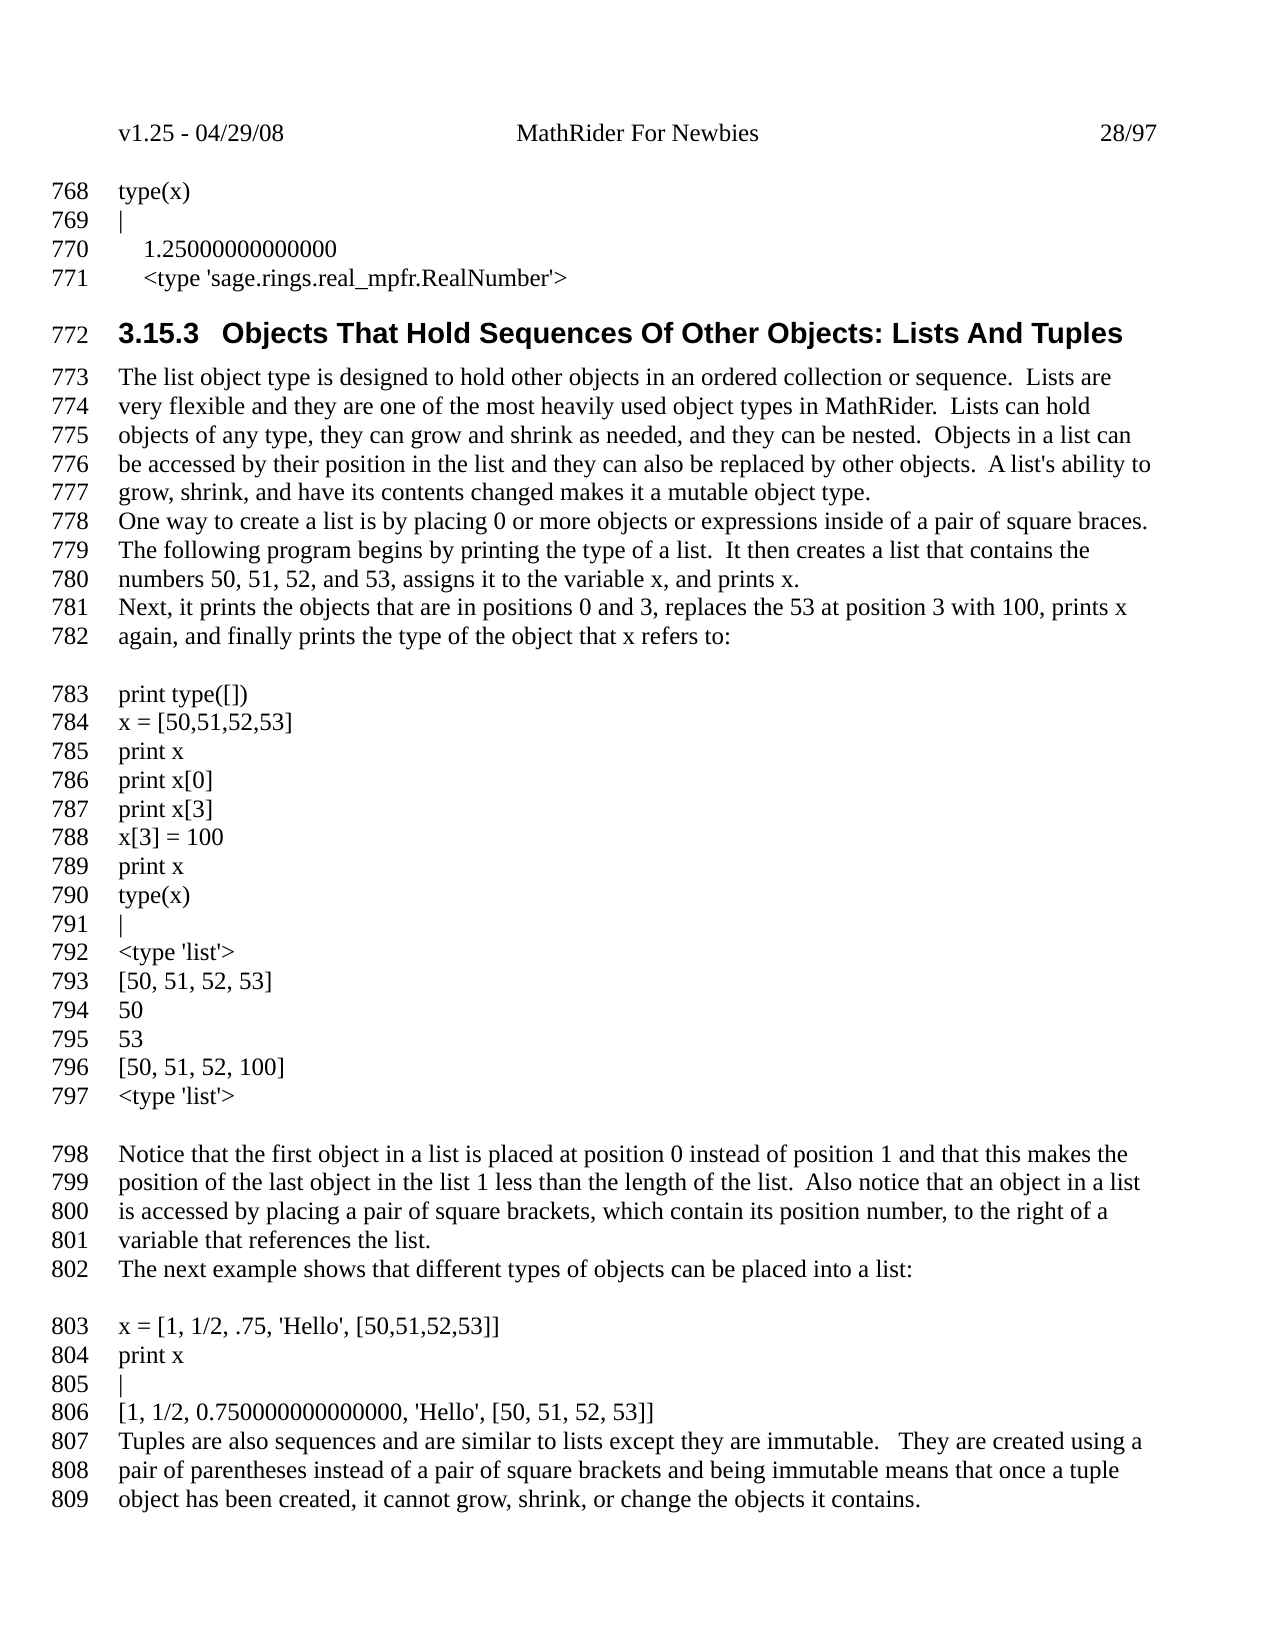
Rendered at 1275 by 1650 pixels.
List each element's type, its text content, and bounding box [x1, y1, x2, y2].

text | [118, 909, 1157, 937]
text 50 [118, 995, 1157, 1024]
text | [118, 205, 1157, 234]
text print type([]) [118, 679, 1157, 707]
text print x[0] [118, 765, 1157, 794]
text type(x) [118, 880, 1157, 909]
text <type 'sage.rings.real_mpfr.RealNumber'> [118, 263, 1157, 291]
subtitle Objects That Hold Sequences Of Other Objects: Lists And Tuples [118, 316, 1157, 350]
text [50, 51, 52, 53] [118, 966, 1157, 995]
text <type 'list'> [118, 1081, 1157, 1110]
text print x [118, 851, 1157, 880]
text 1.25000000000000 [118, 234, 1157, 263]
text type(x) [118, 176, 1157, 205]
text print x [118, 736, 1157, 765]
text x = [50,51,52,53] [118, 707, 1157, 736]
text [50, 51, 52, 100] [118, 1052, 1157, 1081]
text Tuples are also sequences and are similar to lists except they are immutable. They are created using a pair of parentheses instead of a pair of square brackets and being immutable means that once a tuple object has been created, it cannot grow, shrink, or change the objects it contains. [118, 1426, 1157, 1512]
text print x[3] [118, 794, 1157, 822]
text The next example shows that different types of objects can be placed into a list: [118, 1254, 1157, 1282]
text The list object type is designed to hold other objects in an ordered collection or sequence. Lists are very flexible and they are one of the most heavily used object types in MathRider. Lists can hold objects of any type, they can grow and shrink as needed, and they can be nested. Objects in a list can be accessed by their position in the list and they can also be replaced by other objects. A list's ability to grow, shrink, and have its contents changed makes it a mutable object type. [118, 362, 1157, 506]
text One way to create a list is by placing 0 or more objects or expressions inside of a pair of square braces. The following program begins by printing the type of a list. It then creates a list that contains the numbers 50, 51, 52, and 53, assigns it to the variable x, and prints x. [118, 506, 1157, 592]
text print x [118, 1340, 1157, 1369]
text [1, 1/2, 0.750000000000000, 'Hello', [50, 51, 52, 53]] [118, 1397, 1157, 1426]
text Next, it prints the objects that are in positions 0 and 3, replaces the 53 at position 3 with 100, prints x again, and finally prints the type of the object that x refers to: [118, 592, 1157, 650]
text x = [1, 1/2, .75, 'Hello', [50,51,52,53]] [118, 1311, 1157, 1340]
text Notice that the first object in a list is placed at position 0 instead of position 1 and that this makes the position of the last object in the list 1 less than the length of the list. Also notice that an object in a list is accessed by placing a pair of square brackets, which contain its position number, to the right of a variable that references the list. [118, 1139, 1157, 1254]
text 53 [118, 1024, 1157, 1052]
text | [118, 1369, 1157, 1397]
text x[3] = 100 [118, 822, 1157, 851]
text <type 'list'> [118, 937, 1157, 966]
